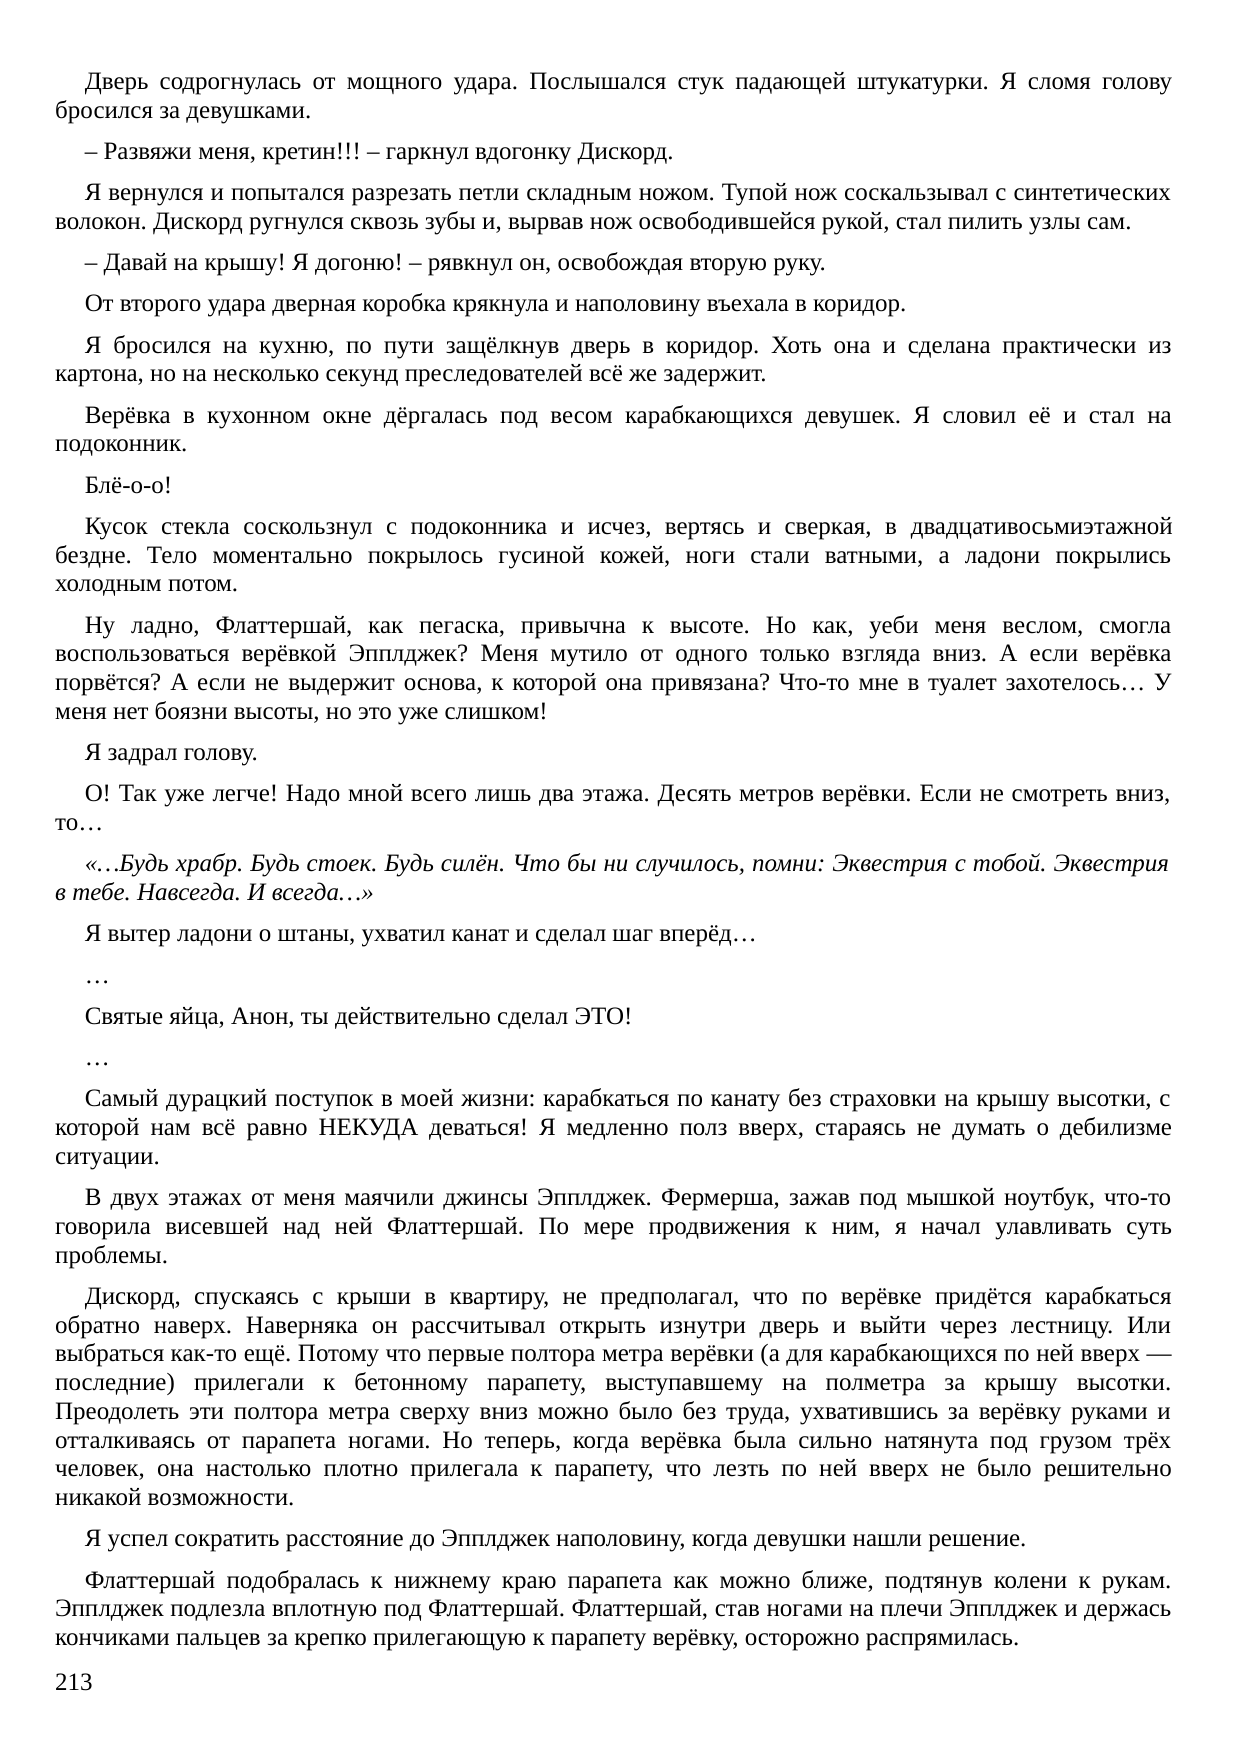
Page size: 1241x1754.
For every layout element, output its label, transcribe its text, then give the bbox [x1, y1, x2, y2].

text Флаттершай подобралась к нижнему краю парапета как можно ближе, подтянув колени к рукам. Эпплджек подлезла вплотную под Флаттершай. Флаттершай, став ногами на плечи Эпплджек и держась кончиками пальцев за крепко прилегающую к парапету верёвку, осторожно распрямилась. [55, 1565, 1173, 1651]
text Я задрал голову. [55, 737, 1173, 766]
text О! Так уже легче! Надо мной всего лишь два этажа. Десять метров верёвки. Если не смотреть вниз, то… [55, 778, 1173, 836]
text Дискорд, спускаясь с крыши в квартиру, не предполагал, что по верёвке придётся карабкаться обратно наверх. Наверняка он рассчитывал открыть изнутри дверь и выйти через лестницу. Или выбраться как-то ещё. Потому что первые полтора метра верёвки (а для карабкающихся по ней вверх — последние) прилегали к бетонному парапету, выступавшему на полметра за крышу высотки. Преодолеть эти полтора метра сверху вниз можно было без труда, ухватившись за верёвку руками и отталкиваясь от парапета ногами. Но теперь, когда верёвка была сильно натянута под грузом трёх человек, она настолько плотно прилегала к парапету, что лезть по ней вверх не было решительно никакой возможности. [55, 1281, 1173, 1511]
text Я успел сократить расстояние до Эпплджек наполовину, когда девушки нашли решение. [55, 1523, 1173, 1552]
text – Давай на крышу! Я догоню! – рявкнул он, освобождая вторую руку. [55, 247, 1173, 276]
text … [55, 1042, 1173, 1071]
text В двух этажах от меня маячили джинсы Эпплджек. Фермерша, зажав под мышкой ноутбук, что-то говорила висевшей над ней Флаттершай. По мере продвижения к ним, я начал улавливать суть проблемы. [55, 1182, 1173, 1268]
text Я бросился на кухню, по пути защёлкнув дверь в коридор. Хоть она и сделана практически из картона, но на несколько секунд преследователей всё же задержит. [55, 330, 1173, 387]
text – Развяжи меня, кретин!!! – гаркнул вдогонку Дискорд. [55, 136, 1173, 165]
text Блё-о-о! [55, 470, 1173, 498]
text Дверь содрогнулась от мощного удара. Послышался стук падающей штукатурки. Я сломя голову бросился за девушками. [55, 66, 1173, 123]
text «…Будь храбр. Будь стоек. Будь силён. Что бы ни случилось, помни: Эквестрия с тобой. Эквестрия в тебе. Навсегда. И всегда…» [55, 848, 1173, 906]
text Святые яйца, Анон, ты действительно сделал ЭТО! [55, 1001, 1173, 1030]
text Верёвка в кухонном окне дёргалась под весом карабкающихся девушек. Я словил её и стал на подоконник. [55, 400, 1173, 457]
text Самый дурацкий поступок в моей жизни: карабкаться по канату без страховки на крышу высотки, с которой нам всё равно НЕКУДА деваться! Я медленно полз вверх, стараясь не думать о дебилизме ситуации. [55, 1083, 1173, 1170]
text Кусок стекла соскользнул с подоконника и исчез, вертясь и сверкая, в двадцативосьмиэтажной бездне. Тело моментально покрылось гусиной кожей, ноги стали ватными, а ладони покрылись холодным потом. [55, 511, 1173, 597]
text Я вернулся и попытался разрезать петли складным ножом. Тупой нож соскальзывал с синтетических волокон. Дискорд ругнулся сквозь зубы и, вырвав нож освободившейся рукой, стал пилить узлы сам. [55, 177, 1173, 235]
text … [55, 960, 1173, 988]
text Я вытер ладони о штаны, ухватил канат и сделал шаг вперёд… [55, 918, 1173, 947]
text От второго удара дверная коробка крякнула и наполовину въехала в коридор. [55, 288, 1173, 317]
text Ну ладно, Флаттершай, как пегаска, привычна к высоте. Но как, уеби меня веслом, смогла воспользоваться верёвкой Эпплджек? Меня мутило от одного только взгляда вниз. А если верёвка порвётся? А если не выдержит основа, к которой она привязана? Что-то мне в туалет захотелось… У меня нет боязни высоты, но это уже слишком! [55, 610, 1173, 725]
